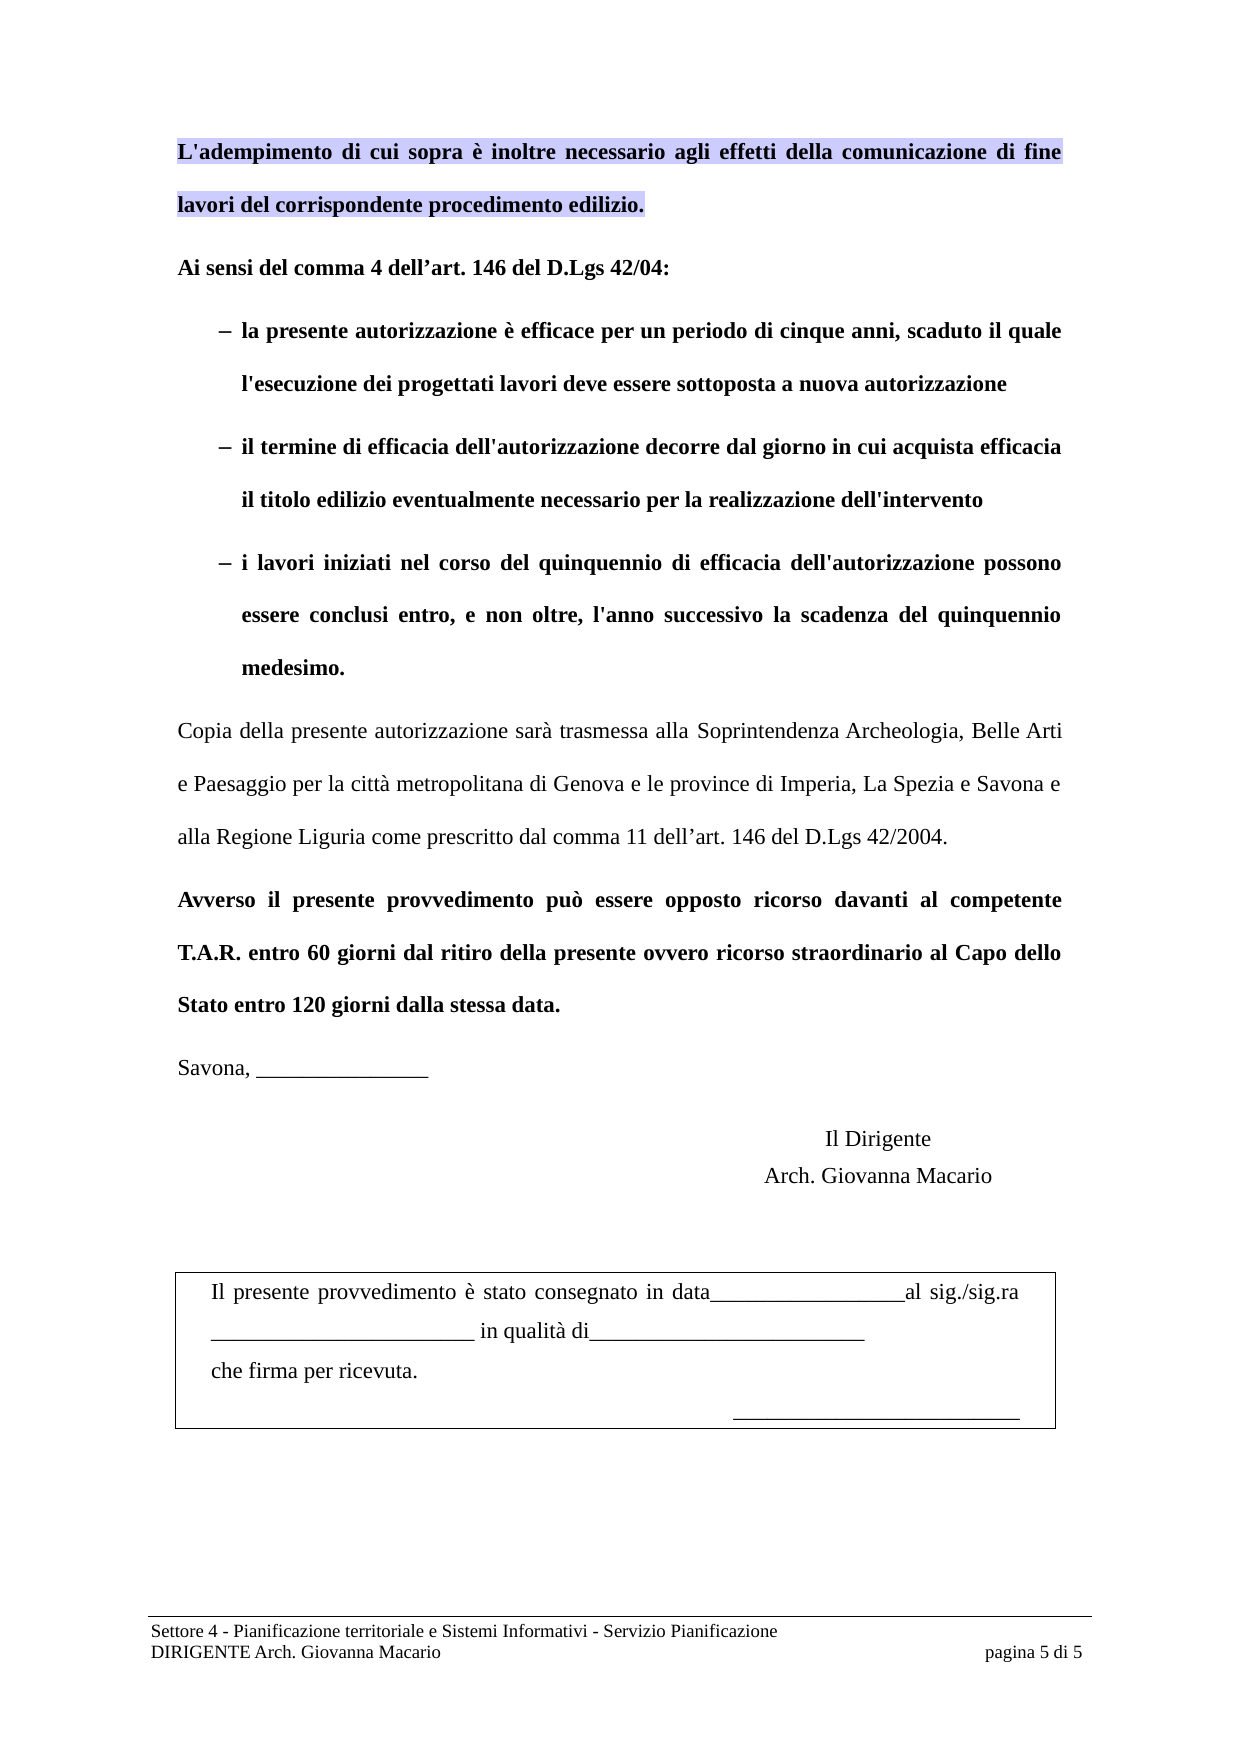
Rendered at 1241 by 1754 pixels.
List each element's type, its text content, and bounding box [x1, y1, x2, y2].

text Copia della presente autorizzazione sarà trasmessa alla Soprintendenza Archeologia, Belle Arti e Paesaggio per la città metropolitana di Genova e le province di Imperia, La Spezia e Savona e alla Regione Liguria come prescritto dal comma 11 dell’art. 146 del D.Lgs 42/2004. [177, 717, 1063, 849]
list la presente autorizzazione è efficace per un periodo di cinque anni, scaduto il quale l'esecuzione dei progettati lavori deve essere sottoposta a nuova autorizzazione [219, 317, 1063, 396]
table_header Il Dirigente Arch. Giovanna Macario [664, 1107, 1092, 1209]
list il termine di efficacia dell'autorizzazione decorre dal giorno in cui acquista efficacia il titolo edilizio eventualmente necessario per la realizzazione dell'intervento [219, 433, 1063, 512]
text Savona, _______________ [177, 1054, 1063, 1081]
table_header [177, 1107, 664, 1209]
table_header Il presente provvedimento è stato consegnato in data_________________al sig./sig.ra _______________________ in qualità di________________________ che firma per ricevuta. _________________________ [176, 1273, 1055, 1428]
text L'adempimento di cui sopra è inoltre necessario agli effetti della comunicazione di fine lavori del corrispondente procedimento edilizio. [177, 138, 1063, 217]
text Avverso il presente provvedimento può essere opposto ricorso davanti al competente T.A.R. entro 60 giorni dal ritiro della presente ovvero ricorso straordinario al Capo dello Stato entro 120 giorni dalla stessa data. [177, 886, 1063, 1018]
text Ai sensi del comma 4 dell’art. 146 del D.Lgs 42/04: [177, 254, 1063, 280]
list i lavori iniziati nel corso del quinquennio di efficacia dell'autorizzazione possono essere conclusi entro, e non oltre, l'anno successivo la scadenza del quinquennio medesimo. [219, 549, 1063, 681]
